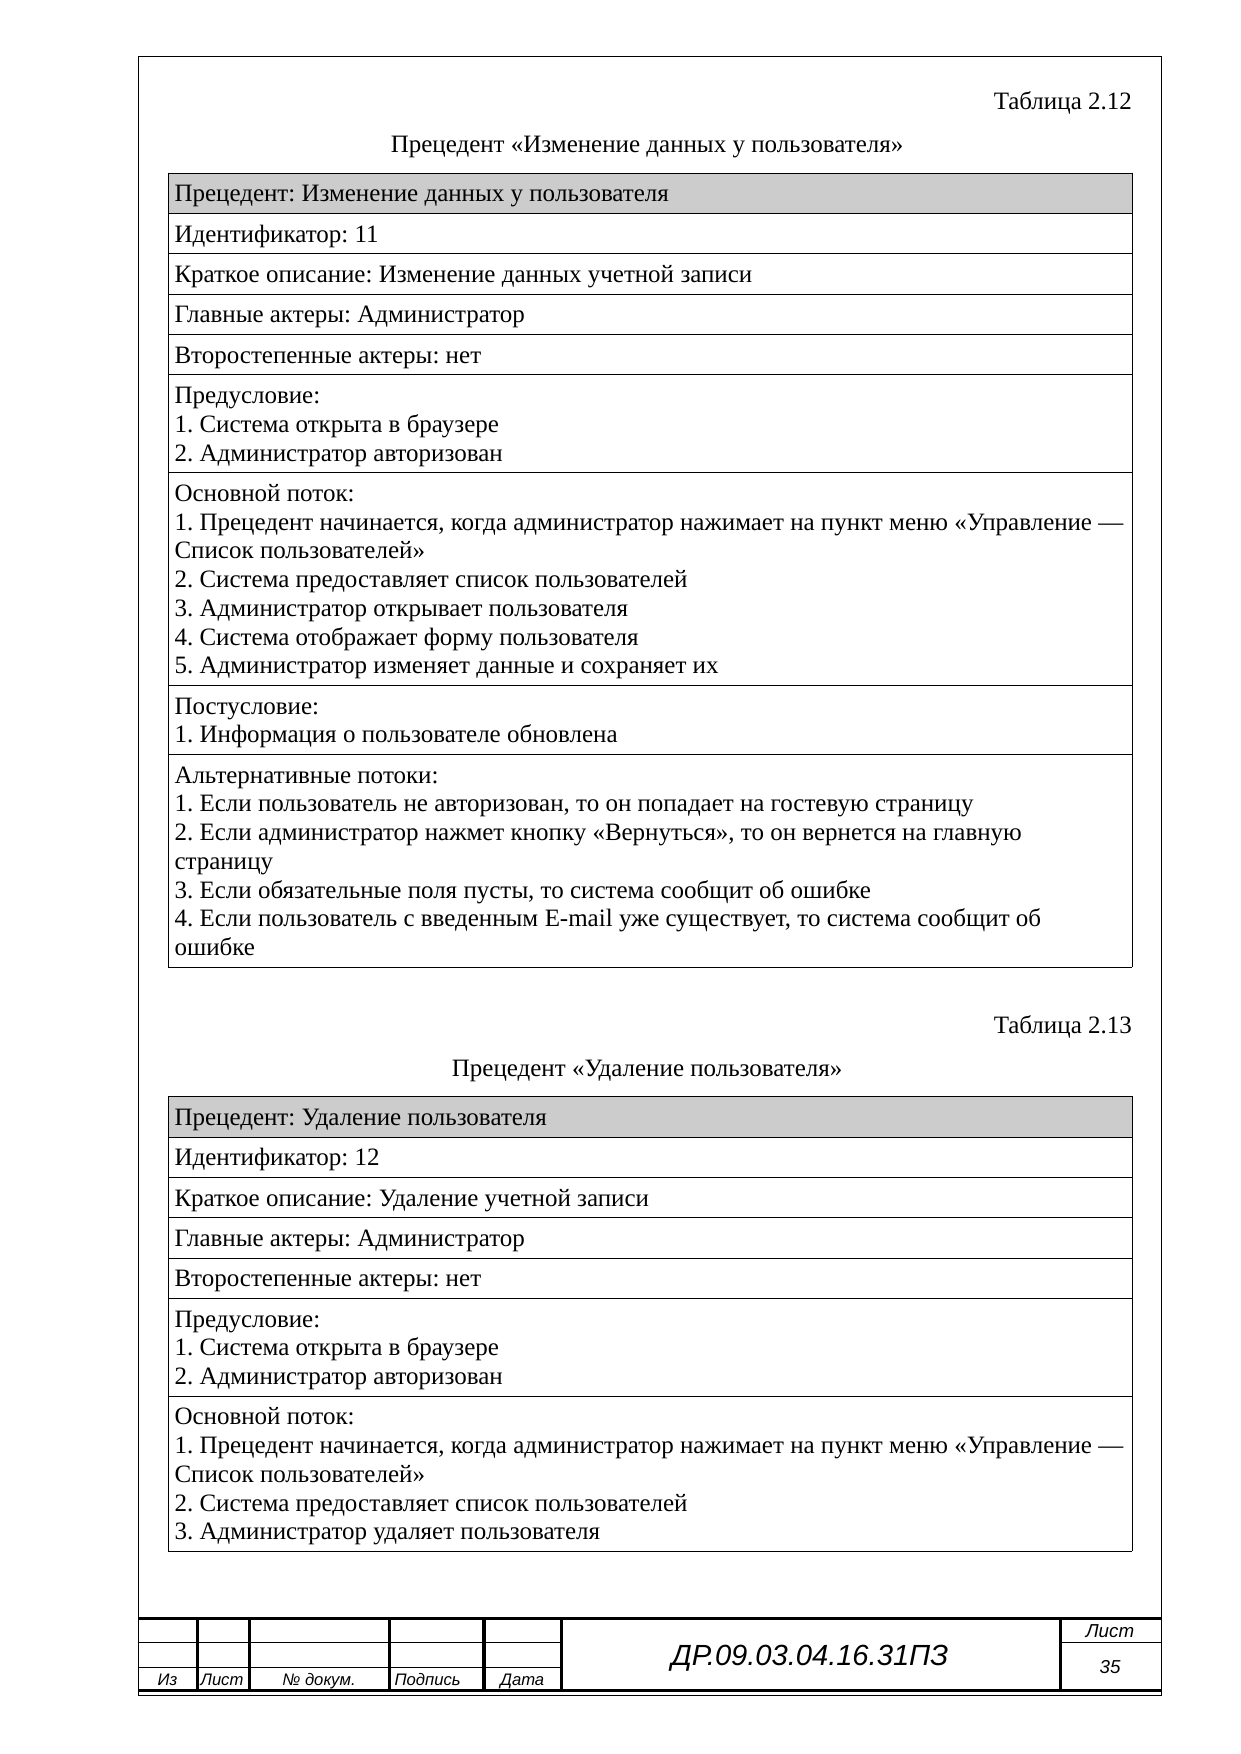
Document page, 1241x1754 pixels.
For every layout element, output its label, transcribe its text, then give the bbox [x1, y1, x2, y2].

table_header Прецедент: Удаление пользователя [169, 1097, 1132, 1137]
table_cell Главные актеры: Администратор [169, 295, 1132, 334]
text Таблица 2.12 [168, 86, 1132, 115]
table_cell Второстепенные актеры: нет [169, 1259, 1132, 1298]
table_cell Предусловие: 1. Система открыта в браузере 2. Администратор авторизован [169, 375, 1132, 472]
table_cell Краткое описание: Изменение данных учетной записи [169, 254, 1132, 294]
table_header Прецедент: Изменение данных у пользователя [169, 174, 1132, 213]
table_cell Второстепенные актеры: нет [169, 335, 1132, 374]
text Прецедент «Изменение данных у пользователя» [168, 129, 1132, 158]
table_cell Предусловие: 1. Система открыта в браузере 2. Администратор авторизован [169, 1299, 1132, 1396]
text Прецедент «Удаление пользователя» [168, 1053, 1132, 1082]
table_cell Основной поток: 1. Прецедент начинается, когда администратор нажимает на пункт меню «Управление — Список пользователей» 2. Система предоставляет список пользователей 3. Администратор удаляет пользователя [169, 1397, 1132, 1551]
text Таблица 2.13 [168, 1010, 1132, 1039]
table_cell Краткое описание: Удаление учетной записи [169, 1178, 1132, 1217]
table_cell Основной поток: 1. Прецедент начинается, когда администратор нажимает на пункт меню «Управление — Список пользователей» 2. Система предоставляет список пользователей 3. Администратор открывает пользователя 4. Система отображает форму пользователя 5. Администратор изменяет данные и сохраняет их [169, 473, 1132, 685]
table_cell Главные актеры: Администратор [169, 1218, 1132, 1257]
table_cell Идентификатор: 12 [169, 1138, 1132, 1177]
table_cell Постусловие: 1. Информация о пользователе обновлена [169, 686, 1132, 754]
table_cell Альтернативные потоки: 1. Если пользователь не авторизован, то он попадает на гостевую страницу 2. Если администратор нажмет кнопку «Вернуться», то он вернется на главную страницу 3. Если обязательные поля пусты, то система сообщит об ошибке 4. Если пользователь с введенным E-mail уже существует, то система сообщит об ошибке [169, 755, 1132, 967]
table_cell Идентификатор: 11 [169, 214, 1132, 253]
